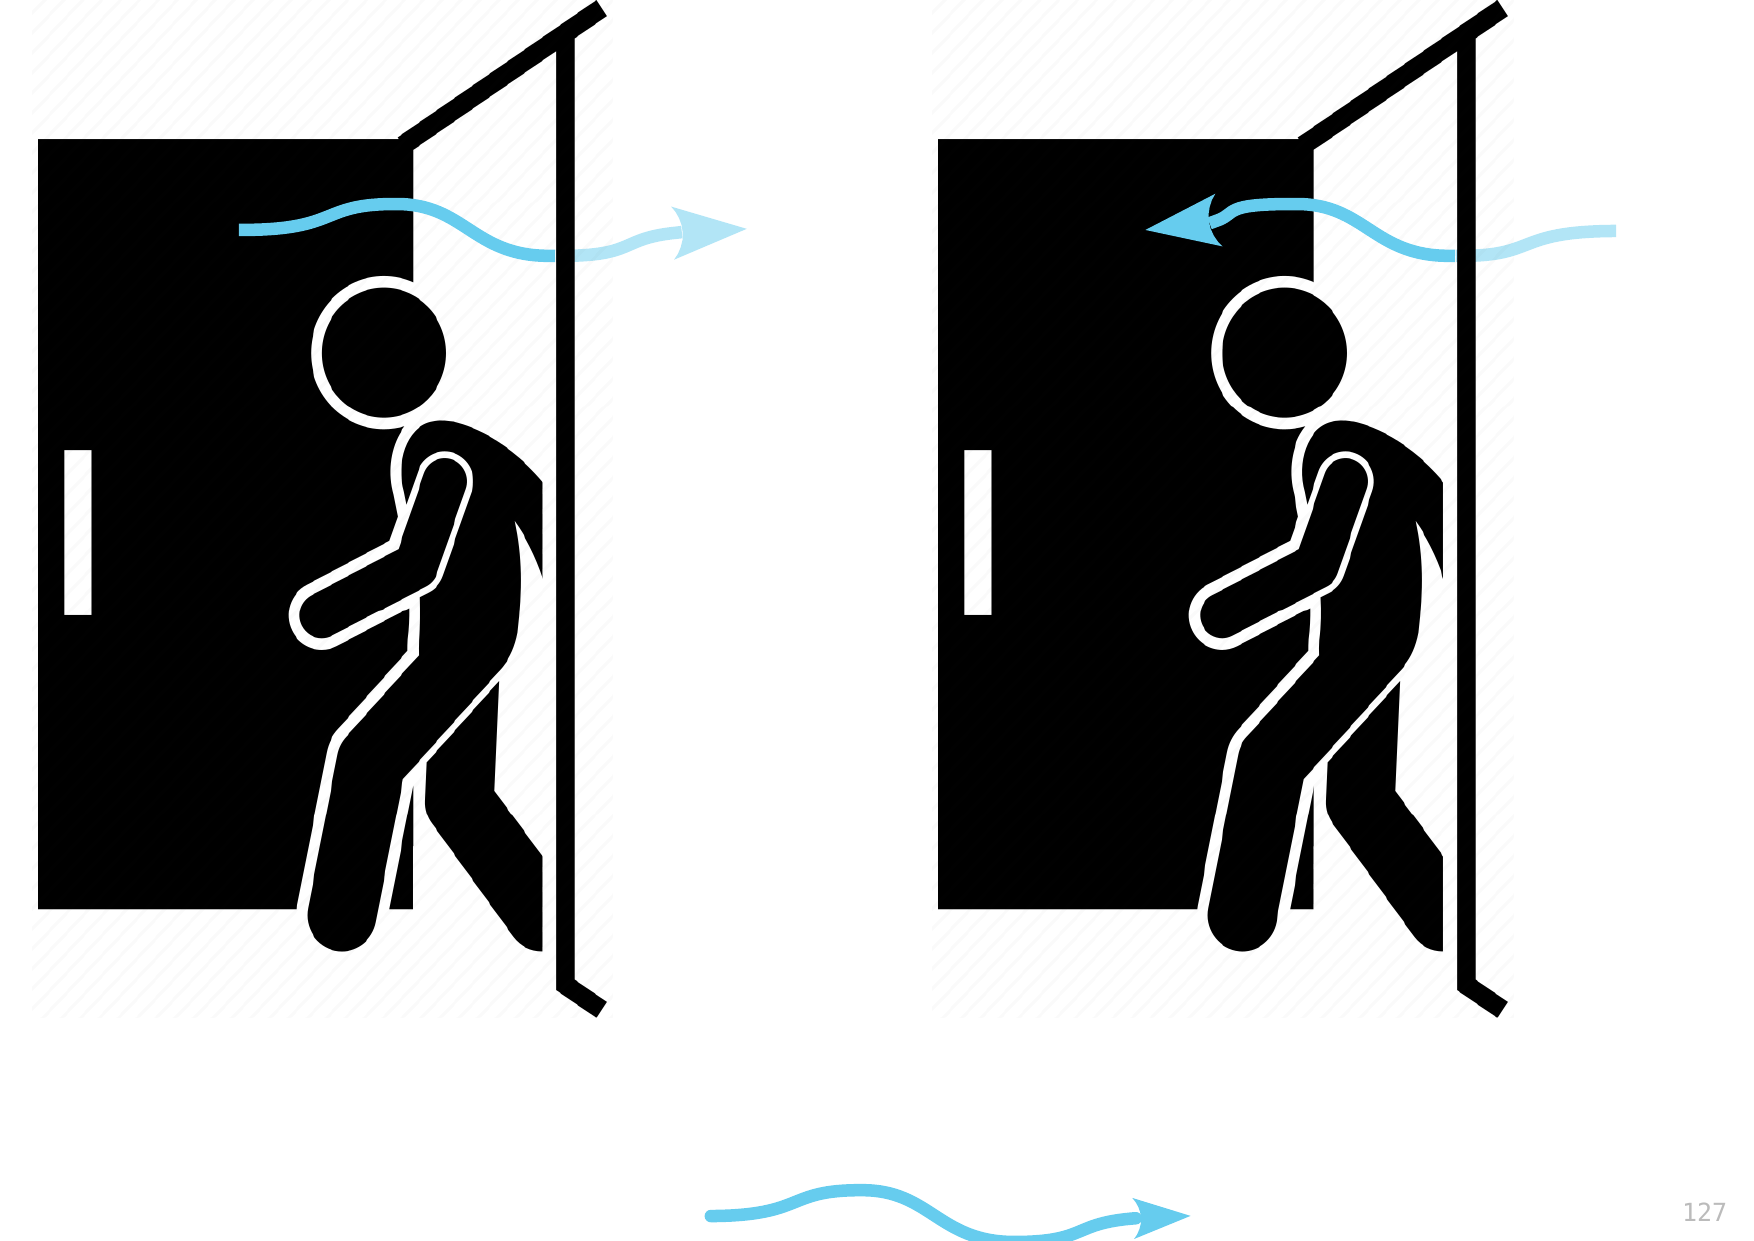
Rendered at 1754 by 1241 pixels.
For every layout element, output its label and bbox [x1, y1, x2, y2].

picture [32, 0, 613, 1018]
picture [932, 0, 1514, 1018]
